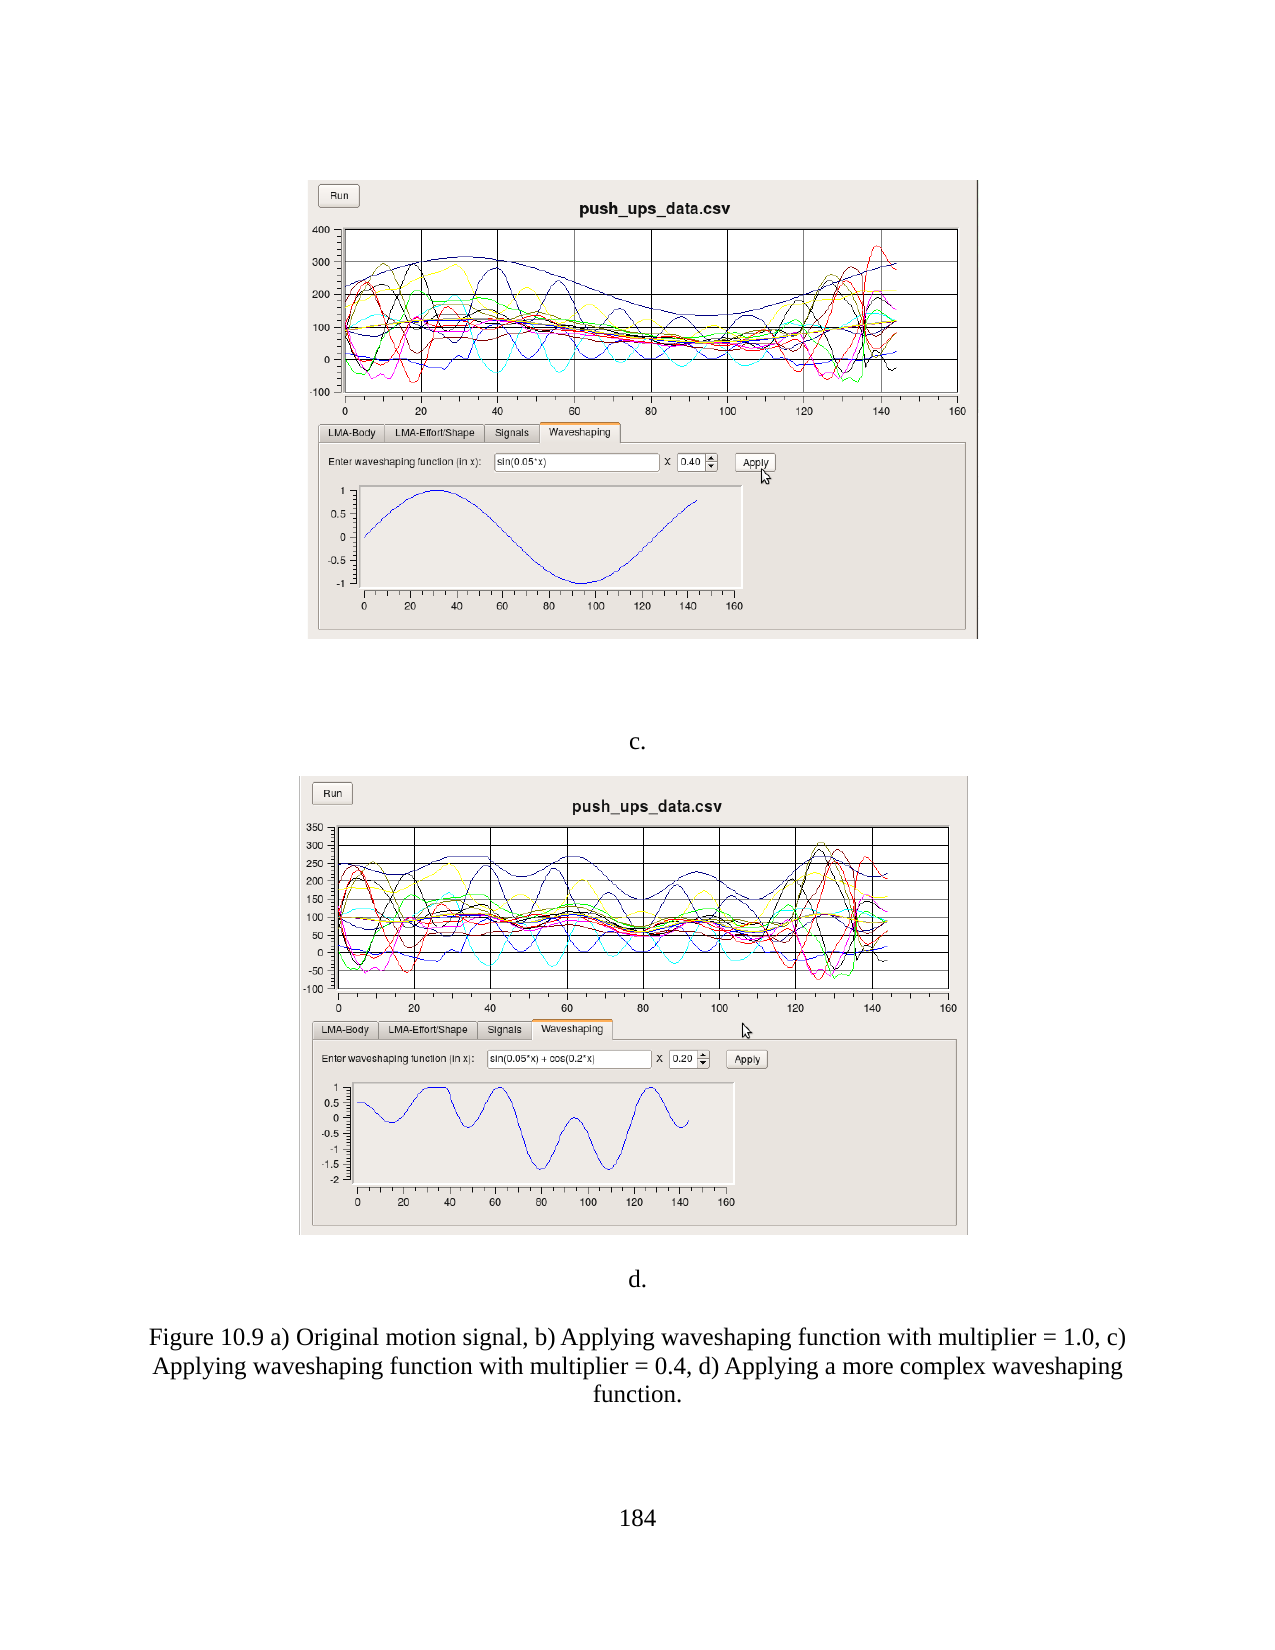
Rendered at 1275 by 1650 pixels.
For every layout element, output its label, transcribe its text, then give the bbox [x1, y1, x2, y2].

text d. [118, 1235, 1157, 1293]
text c. [118, 726, 1157, 755]
text Figure 10.9 a) Original motion signal, b) Applying waveshaping function with multiplier = 1.0, c) Applying waveshaping function with multiplier = 0.4, d) Applying a more complex waveshaping function. [118, 1322, 1157, 1408]
picture [299, 776, 968, 1235]
picture [307, 180, 979, 639]
